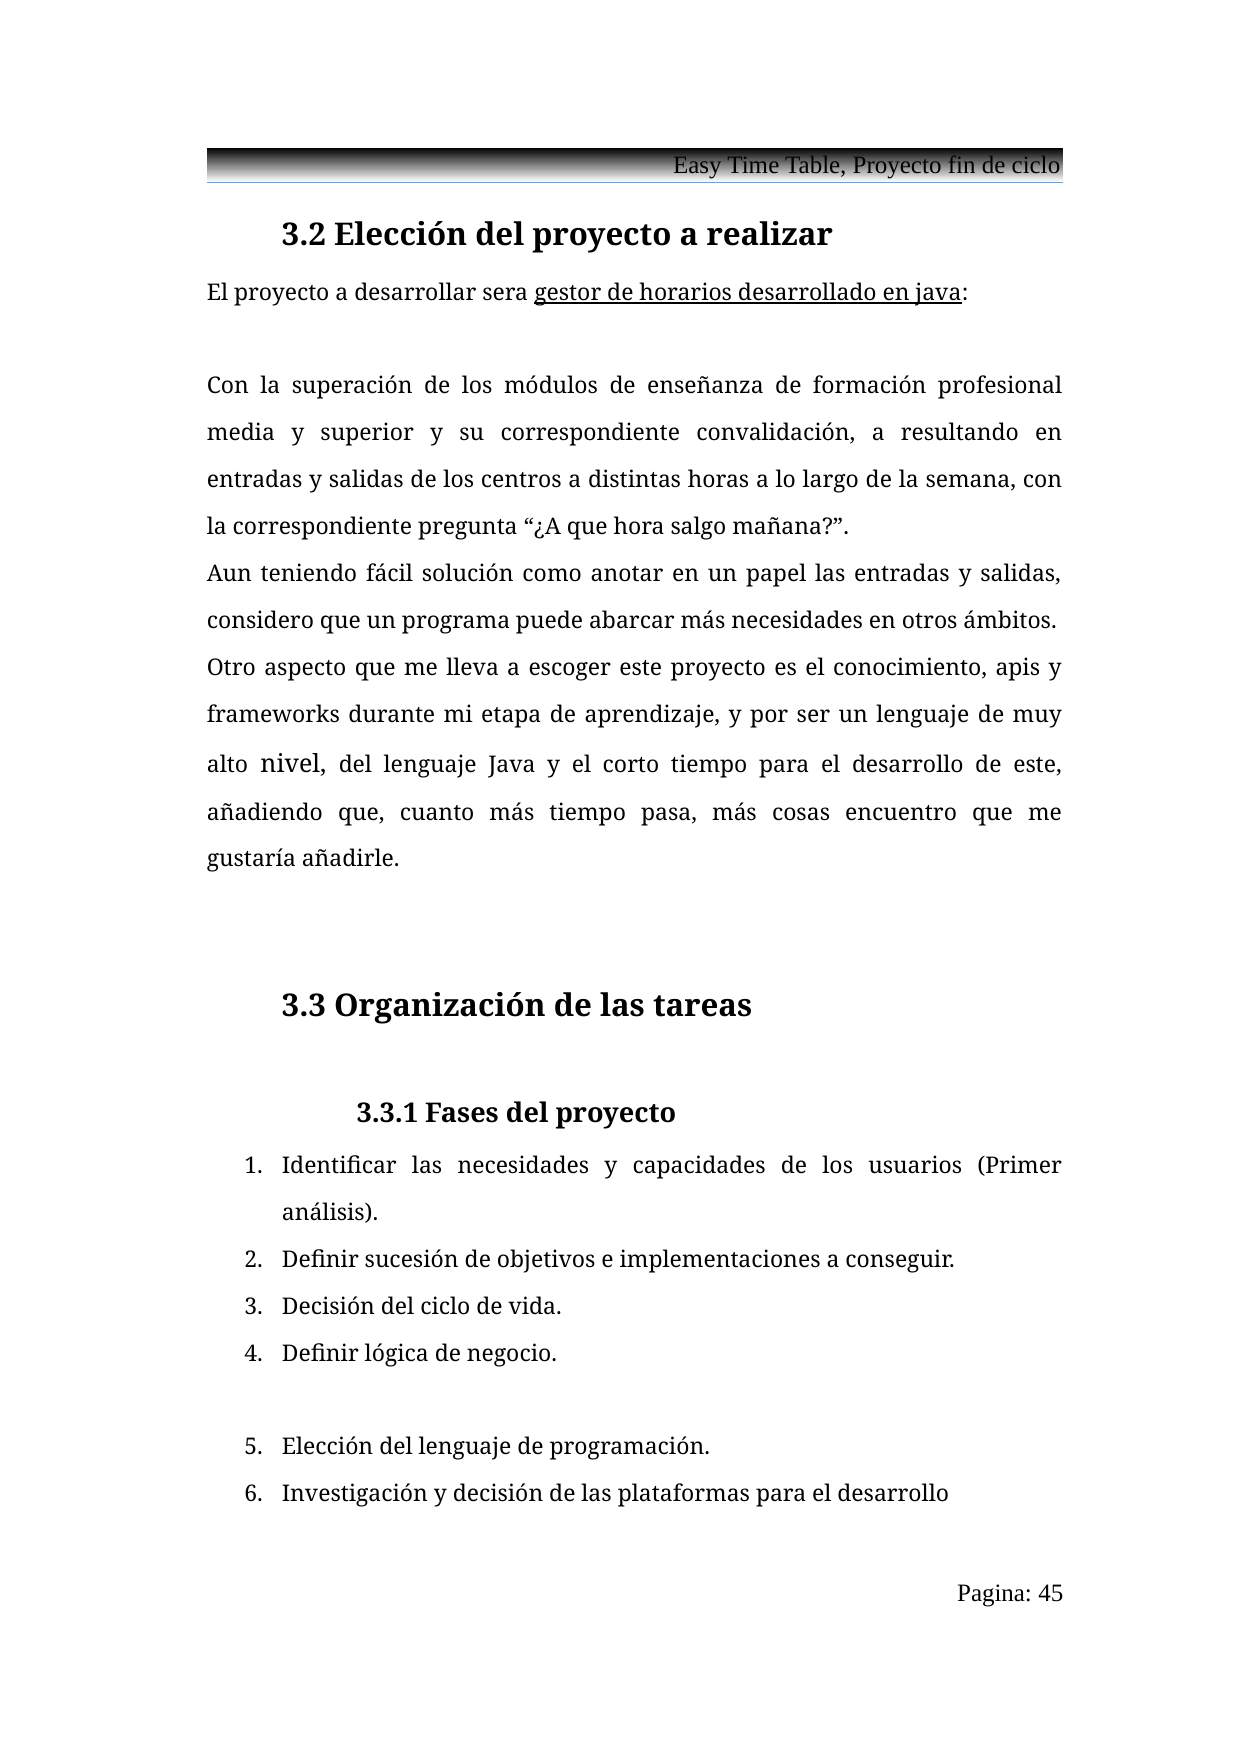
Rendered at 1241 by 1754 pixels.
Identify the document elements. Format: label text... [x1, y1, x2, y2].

text Aun teniendo fácil solución como anotar en un papel las entradas y salidas, considero que un programa puede abarcar más necesidades en otros ámbitos. [207, 557, 1063, 635]
text 3.3.1 Fases del proyecto [207, 1094, 1063, 1131]
list Decisión del ciclo de vida. [244, 1289, 1063, 1321]
text Con la superación de los módulos de enseñanza de formación profesional media y superior y su correspondiente convalidación, a resultando en entradas y salidas de los centros a distintas horas a lo largo de la semana, con la correspondiente pregunta “¿A que hora salgo mañana?”. [207, 369, 1063, 541]
list Elección del lenguaje de programación. [244, 1430, 1063, 1461]
text Otro aspecto que me lleva a escoger este proyecto es el conocimiento, apis y frameworks durante mi etapa de aprendizaje, y por ser un lenguaje de muy alto nivel, del lenguaje Java y el corto tiempo para el desarrollo de este, añadiendo que, cuanto más tiempo pasa, más cosas encuentro que me gustaría añadirle. [207, 651, 1063, 873]
text 3.3 Organización de las tareas [207, 983, 1063, 1026]
list Definir sucesión de objetivos e implementaciones a conseguir. [244, 1243, 1063, 1274]
text El proyecto a desarrollar sera gestor de horarios desarrollado en java: [207, 276, 1063, 307]
list Investigación y decisión de las plataformas para el desarrollo [244, 1477, 1063, 1508]
list Identificar las necesidades y capacidades de los usuarios (Primer análisis). [244, 1149, 1063, 1227]
text 3.2 Elección del proyecto a realizar [207, 212, 1063, 254]
list Definir lógica de negocio. [244, 1336, 1063, 1368]
